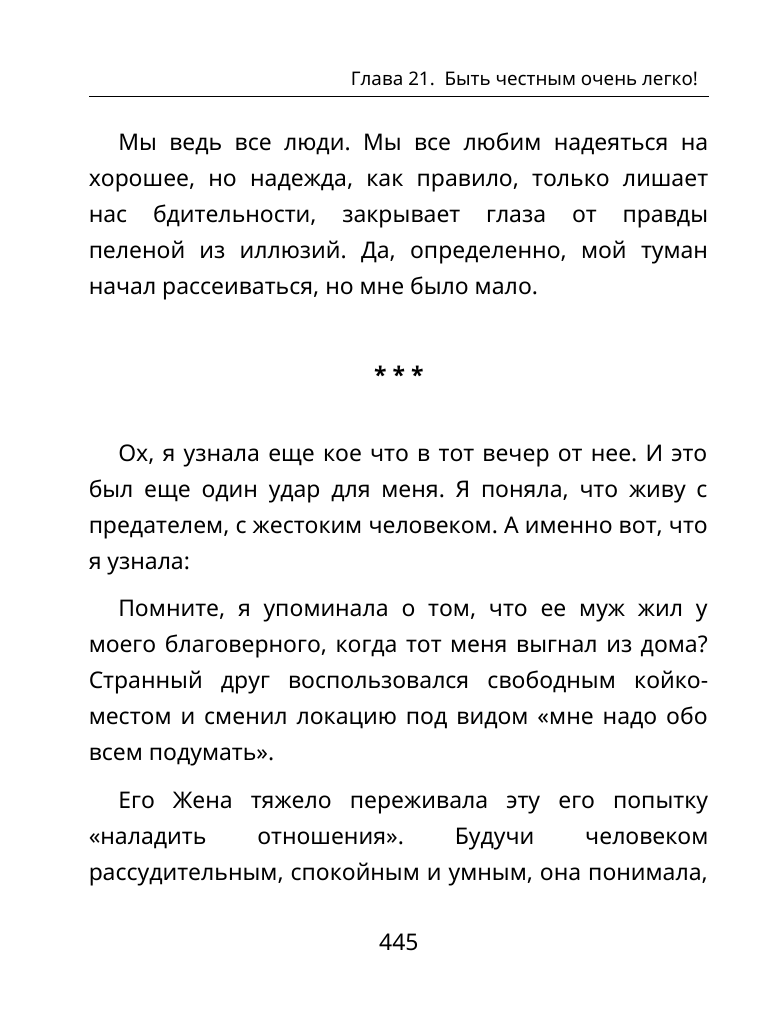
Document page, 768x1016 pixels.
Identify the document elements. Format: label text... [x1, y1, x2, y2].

text Мы ведь все люди. Мы все любим надеяться на хорошее, но надежда, как правило, только лишает нас бдительности, закрывает глаза от правды пеленой из иллюзий. Да, определенно, мой туман начал рассеиваться, но мне было мало. [88, 126, 709, 301]
text Его Жена тяжело переживала эту его попытку «наладить отношения». Будучи человеком рассудительным, спокойным и умным, она понимала, [88, 784, 709, 887]
text Ох, я узнала еще кое что в тот вечер от нее. И это был еще один удар для меня. Я поняла, что живу с предателем, с жестоким человеком. А именно вот, что я узнала: [88, 437, 709, 576]
text Помните, я упоминала о том, что ее муж жил у моего благоверного, когда тот меня выгнал из дома? Странный друг воспользовался свободным койко-местом и сменил локацию под видом «мне надо обо всем подумать». [88, 592, 709, 767]
subtitle * * * [88, 359, 709, 390]
